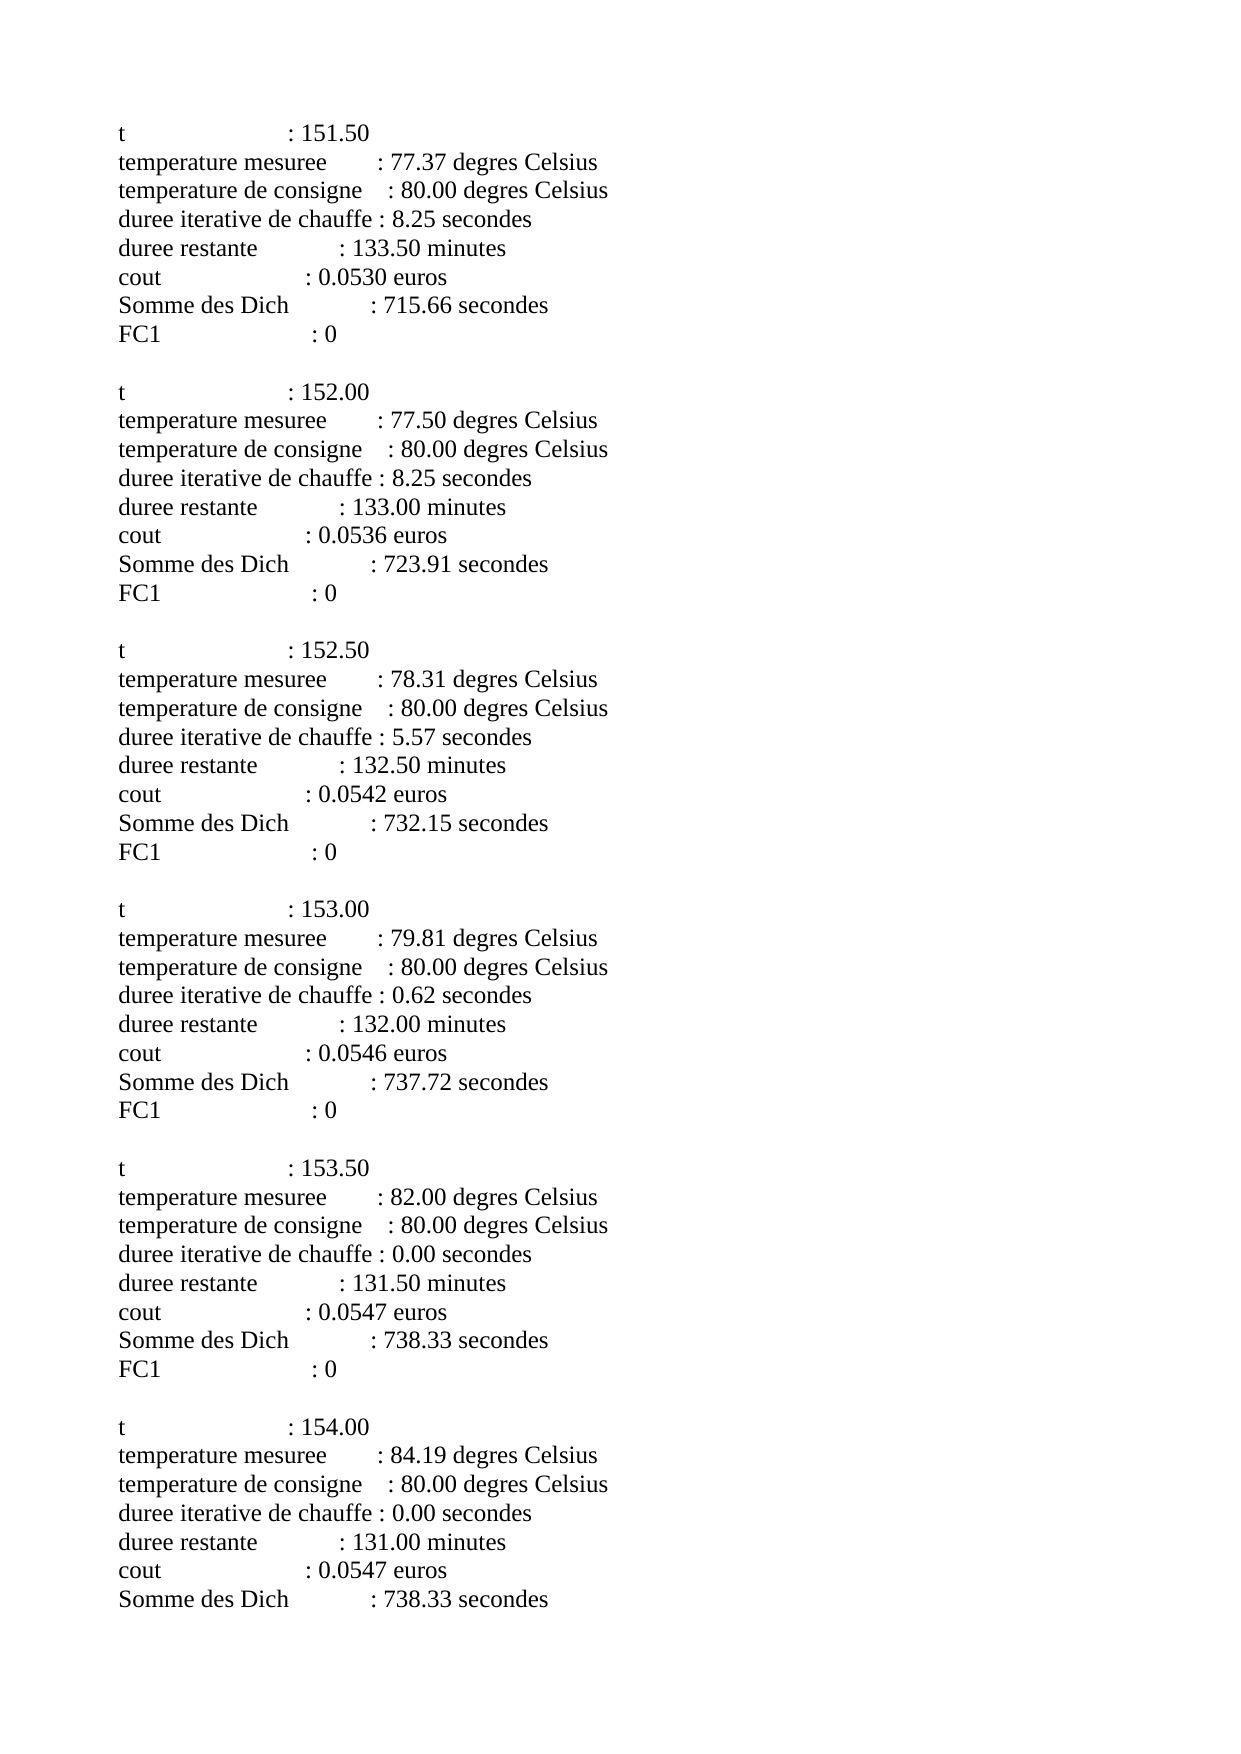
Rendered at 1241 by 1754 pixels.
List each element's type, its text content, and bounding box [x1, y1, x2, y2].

text Somme des Dich : 738.33 secondes [118, 1584, 1122, 1613]
text temperature mesuree : 78.31 degres Celsius [118, 664, 1122, 693]
text FC1 : 0 [118, 1354, 1122, 1383]
text cout : 0.0542 euros [118, 779, 1122, 808]
text FC1 : 0 [118, 1096, 1122, 1124]
text cout : 0.0547 euros [118, 1297, 1122, 1326]
text t : 154.00 [118, 1412, 1122, 1441]
text Somme des Dich : 715.66 secondes [118, 291, 1122, 319]
text temperature mesuree : 82.00 degres Celsius [118, 1182, 1122, 1211]
text temperature mesuree : 79.81 degres Celsius [118, 923, 1122, 952]
text duree restante : 131.00 minutes [118, 1527, 1122, 1556]
text temperature de consigne : 80.00 degres Celsius [118, 952, 1122, 981]
text duree iterative de chauffe : 0.00 secondes [118, 1498, 1122, 1527]
text t : 153.50 [118, 1153, 1122, 1182]
text duree restante : 133.50 minutes [118, 233, 1122, 262]
text t : 151.50 [118, 118, 1122, 147]
text FC1 : 0 [118, 837, 1122, 866]
text temperature mesuree : 84.19 degres Celsius [118, 1441, 1122, 1469]
text cout : 0.0546 euros [118, 1038, 1122, 1067]
text temperature de consigne : 80.00 degres Celsius [118, 1211, 1122, 1239]
text duree iterative de chauffe : 8.25 secondes [118, 204, 1122, 233]
text temperature de consigne : 80.00 degres Celsius [118, 434, 1122, 463]
text cout : 0.0536 euros [118, 521, 1122, 549]
text temperature de consigne : 80.00 degres Celsius [118, 1469, 1122, 1498]
text duree restante : 132.00 minutes [118, 1009, 1122, 1038]
text Somme des Dich : 723.91 secondes [118, 549, 1122, 578]
text temperature mesuree : 77.37 degres Celsius [118, 147, 1122, 176]
text duree restante : 133.00 minutes [118, 492, 1122, 521]
text t : 153.00 [118, 894, 1122, 923]
text duree restante : 132.50 minutes [118, 751, 1122, 779]
text FC1 : 0 [118, 319, 1122, 348]
text FC1 : 0 [118, 578, 1122, 607]
text duree iterative de chauffe : 0.62 secondes [118, 981, 1122, 1009]
text duree iterative de chauffe : 8.25 secondes [118, 463, 1122, 492]
text t : 152.00 [118, 377, 1122, 406]
text Somme des Dich : 732.15 secondes [118, 808, 1122, 837]
text Somme des Dich : 738.33 secondes [118, 1326, 1122, 1354]
text t : 152.50 [118, 636, 1122, 664]
text duree iterative de chauffe : 0.00 secondes [118, 1239, 1122, 1268]
text duree iterative de chauffe : 5.57 secondes [118, 722, 1122, 751]
text cout : 0.0547 euros [118, 1556, 1122, 1584]
text duree restante : 131.50 minutes [118, 1268, 1122, 1297]
text cout : 0.0530 euros [118, 262, 1122, 291]
text Somme des Dich : 737.72 secondes [118, 1067, 1122, 1096]
text temperature de consigne : 80.00 degres Celsius [118, 693, 1122, 722]
text temperature mesuree : 77.50 degres Celsius [118, 406, 1122, 434]
text temperature de consigne : 80.00 degres Celsius [118, 176, 1122, 204]
